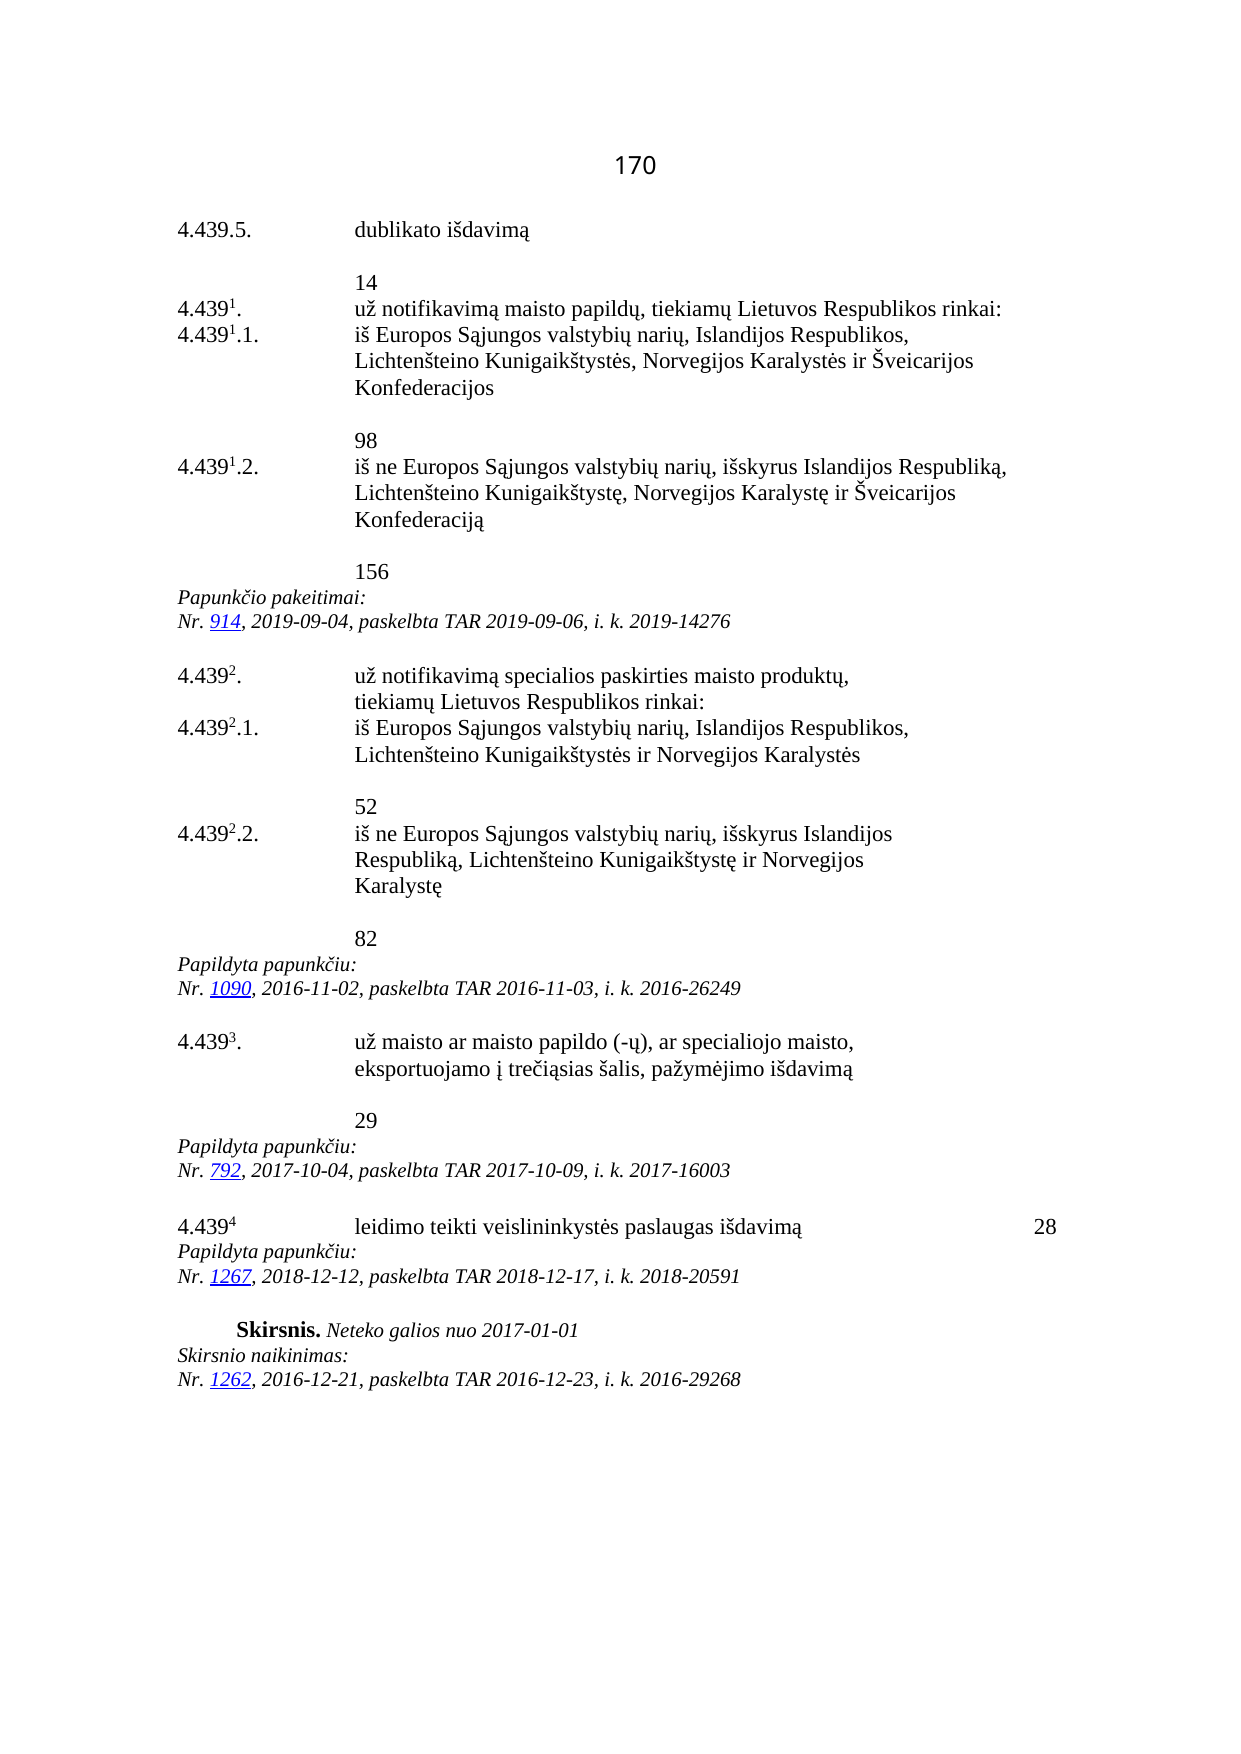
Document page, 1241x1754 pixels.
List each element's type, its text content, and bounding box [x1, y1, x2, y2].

text Lichtenšteino Kunigaikštystės ir Norvegijos Karalystės 52 [354, 741, 945, 820]
text tiekiamų Lietuvos Respublikos rinkai: [354, 688, 945, 714]
text Nr. 792, 2017-10-04, paskelbta TAR 2017-10-09, i. k. 2017-16003 [177, 1158, 1093, 1182]
text Skirsnio naikinimas: [177, 1343, 1093, 1367]
text 4.4394 leidimo teikti veislininkystės paslaugas išdavimą 28 [177, 1211, 1093, 1239]
text Papildyta papunkčiu: [177, 1239, 1093, 1263]
text Nr. 1262, 2016-12-21, paskelbta TAR 2016-12-23, i. k. 2016-29268 [177, 1367, 1093, 1391]
text 4.4393. už maisto ar maisto papildo (-ų), ar specialiojo maisto, [177, 1028, 945, 1055]
text 4.4391. už notifikavimą maisto papildų, tiekiamų Lietuvos Respublikos rinkai: [177, 295, 1034, 321]
text eksportuojamo į trečiąsias šalis, pažymėjimo išdavimą 29 [354, 1055, 945, 1134]
text Papunkčio pakeitimai: [177, 585, 1093, 609]
text Karalystę 82 [354, 872, 945, 952]
text 4.4392. už notifikavimą specialios paskirties maisto produktų, [177, 662, 945, 688]
text 4.4392.2. iš ne Europos Sąjungos valstybių narių, išskyrus Islandijos [177, 820, 945, 846]
text Nr. 914, 2019-09-04, paskelbta TAR 2019-09-06, i. k. 2019-14276 [177, 609, 1093, 633]
text 4.4391.2. iš ne Europos Sąjungos valstybių narių, išskyrus Islandijos Respubliką, Lichtenšteino Kunigaikštystę, Norvegijos Karalystę ir Šveicarijos Konfederaciją 156 [177, 453, 1034, 585]
text Papildyta papunkčiu: [177, 1134, 1093, 1158]
text Respubliką, Lichtenšteino Kunigaikštystę ir Norvegijos [354, 846, 945, 872]
text 4.439.5. dublikato išdavimą 14 [177, 216, 945, 295]
text Papildyta papunkčiu: [177, 952, 1093, 976]
text Skirsnis. Neteko galios nuo 2017-01-01 [177, 1316, 1093, 1343]
text 4.4391.1. iš Europos Sąjungos valstybių narių, Islandijos Respublikos, Lichtenšteino Kunigaikštystės, Norvegijos Karalystės ir Šveicarijos Konfederacijos 98 [177, 321, 1034, 453]
text Nr. 1090, 2016-11-02, paskelbta TAR 2016-11-03, i. k. 2016-26249 [177, 976, 1093, 1000]
text Nr. 1267, 2018-12-12, paskelbta TAR 2018-12-17, i. k. 2018-20591 [177, 1263, 1093, 1288]
text 4.4392.1. iš Europos Sąjungos valstybių narių, Islandijos Respublikos, [177, 714, 945, 741]
